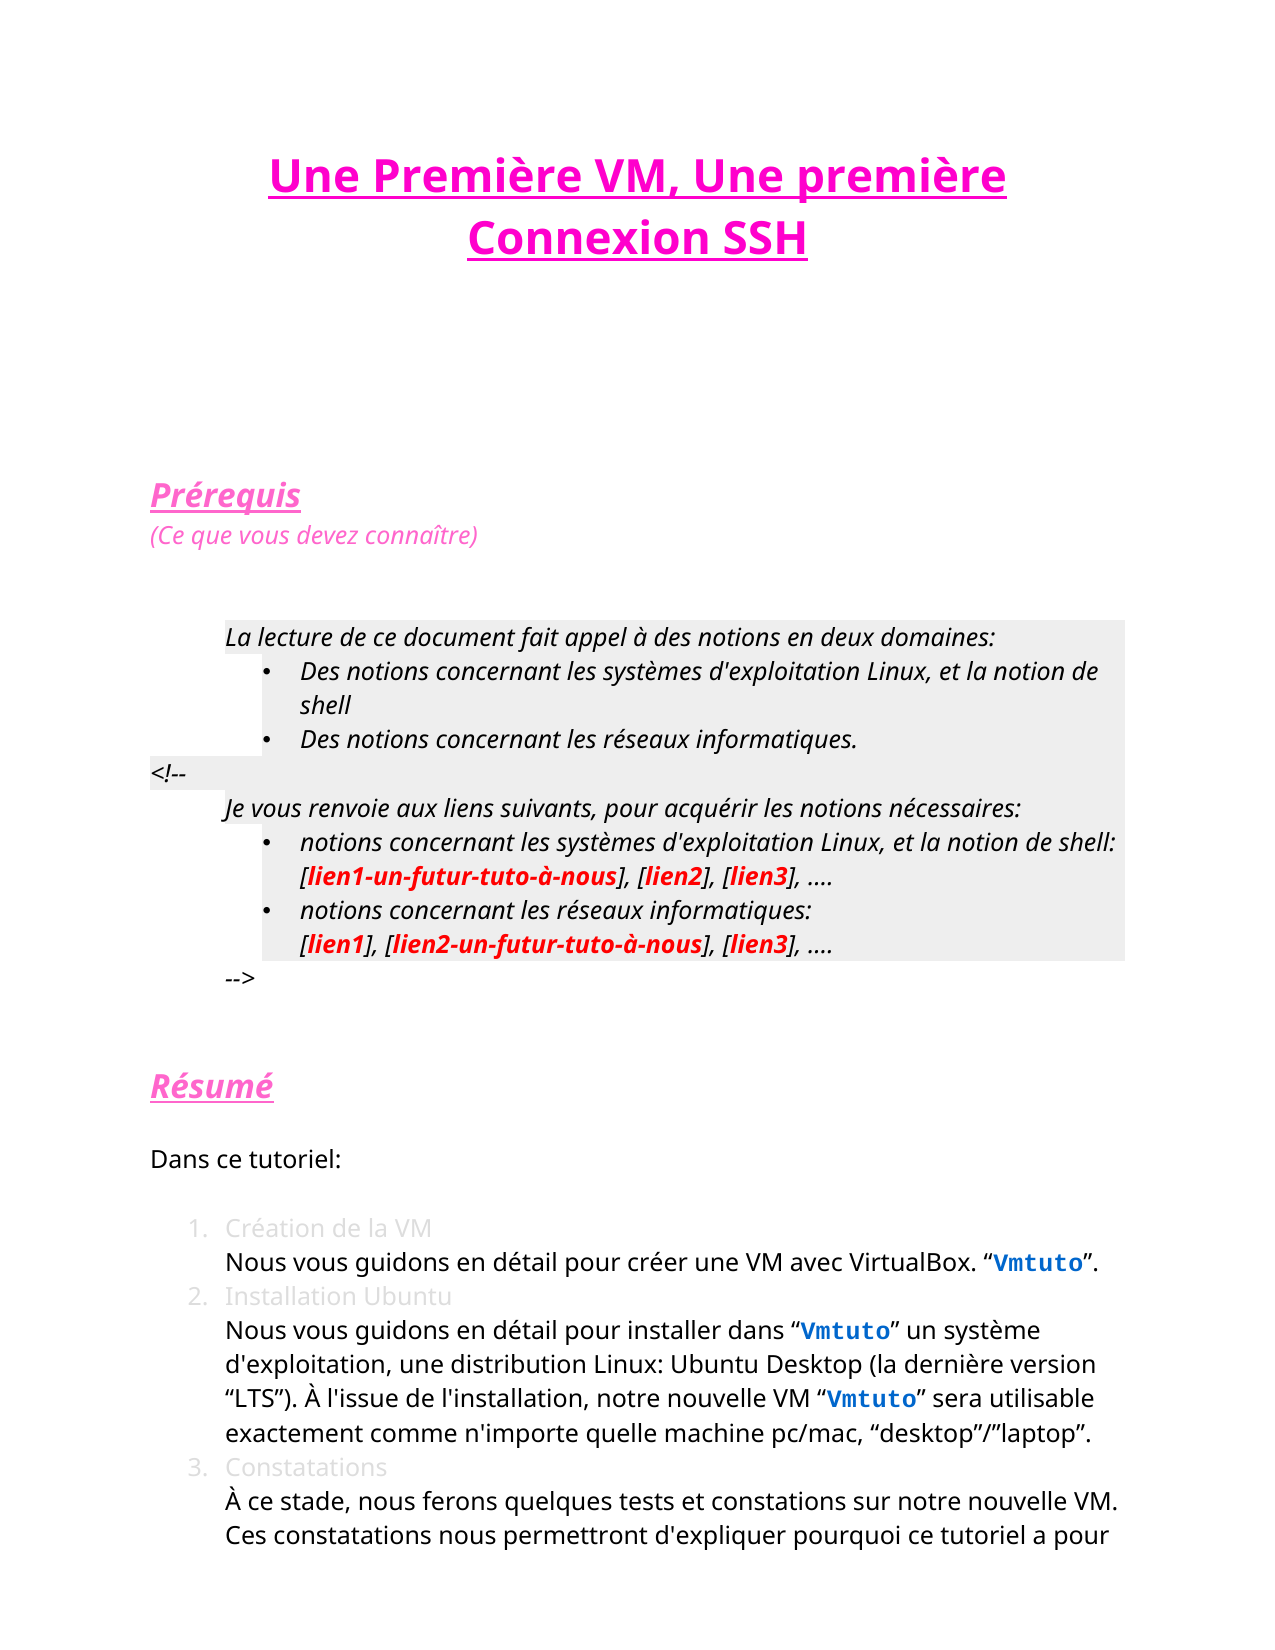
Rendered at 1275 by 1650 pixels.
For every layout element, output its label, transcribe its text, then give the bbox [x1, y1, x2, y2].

text Une Première VM, Une première Connexion SSH [150, 143, 1125, 268]
text Dans ce tutoriel: [150, 1142, 1125, 1176]
text <!-- [150, 756, 1125, 790]
list Nous vous guidons en détail pour créer une VM avec VirtualBox. “Vmtuto”. [187, 1244, 1125, 1279]
list [lien1], [lien2-un-futur-tuto-à-nous], [lien3], …. [262, 926, 1125, 961]
list Création de la VM [187, 1210, 1125, 1244]
list notions concernant les systèmes d'exploitation Linux, et la notion de shell: [lien1-un-futur-tuto-à-nous], [lien2], [lien3], …. [262, 824, 1125, 892]
list À ce stade, nous ferons quelques tests et constations sur notre nouvelle VM. Ces constatations nous permettront d'expliquer pourquoi ce tutoriel a pour [187, 1483, 1125, 1552]
text Je vous renvoie aux liens suivants, pour acquérir les notions nécessaires: [225, 790, 1125, 824]
text (Ce que vous devez connaître) [150, 518, 1125, 552]
list Des notions concernant les systèmes d'exploitation Linux, et la notion de shell [262, 654, 1125, 722]
text La lecture de ce document fait appel à des notions en deux domaines: [225, 620, 1125, 654]
text Résumé [150, 1063, 1125, 1108]
list Installation Ubuntu [187, 1279, 1125, 1313]
list Constatations [187, 1449, 1125, 1483]
list Des notions concernant les réseaux informatiques. [262, 722, 1125, 756]
text Prérequis [150, 472, 1125, 518]
list notions concernant les réseaux informatiques: [262, 892, 1125, 926]
text --> [225, 961, 1125, 994]
list Nous vous guidons en détail pour installer dans “Vmtuto” un système d'exploitation, une distribution Linux: Ubuntu Desktop (la dernière version “LTS”). À l'issue de l'installation, notre nouvelle VM “Vmtuto” sera utilisable exactement comme n'importe quelle machine pc/mac, “desktop”/”laptop”. [187, 1313, 1125, 1449]
